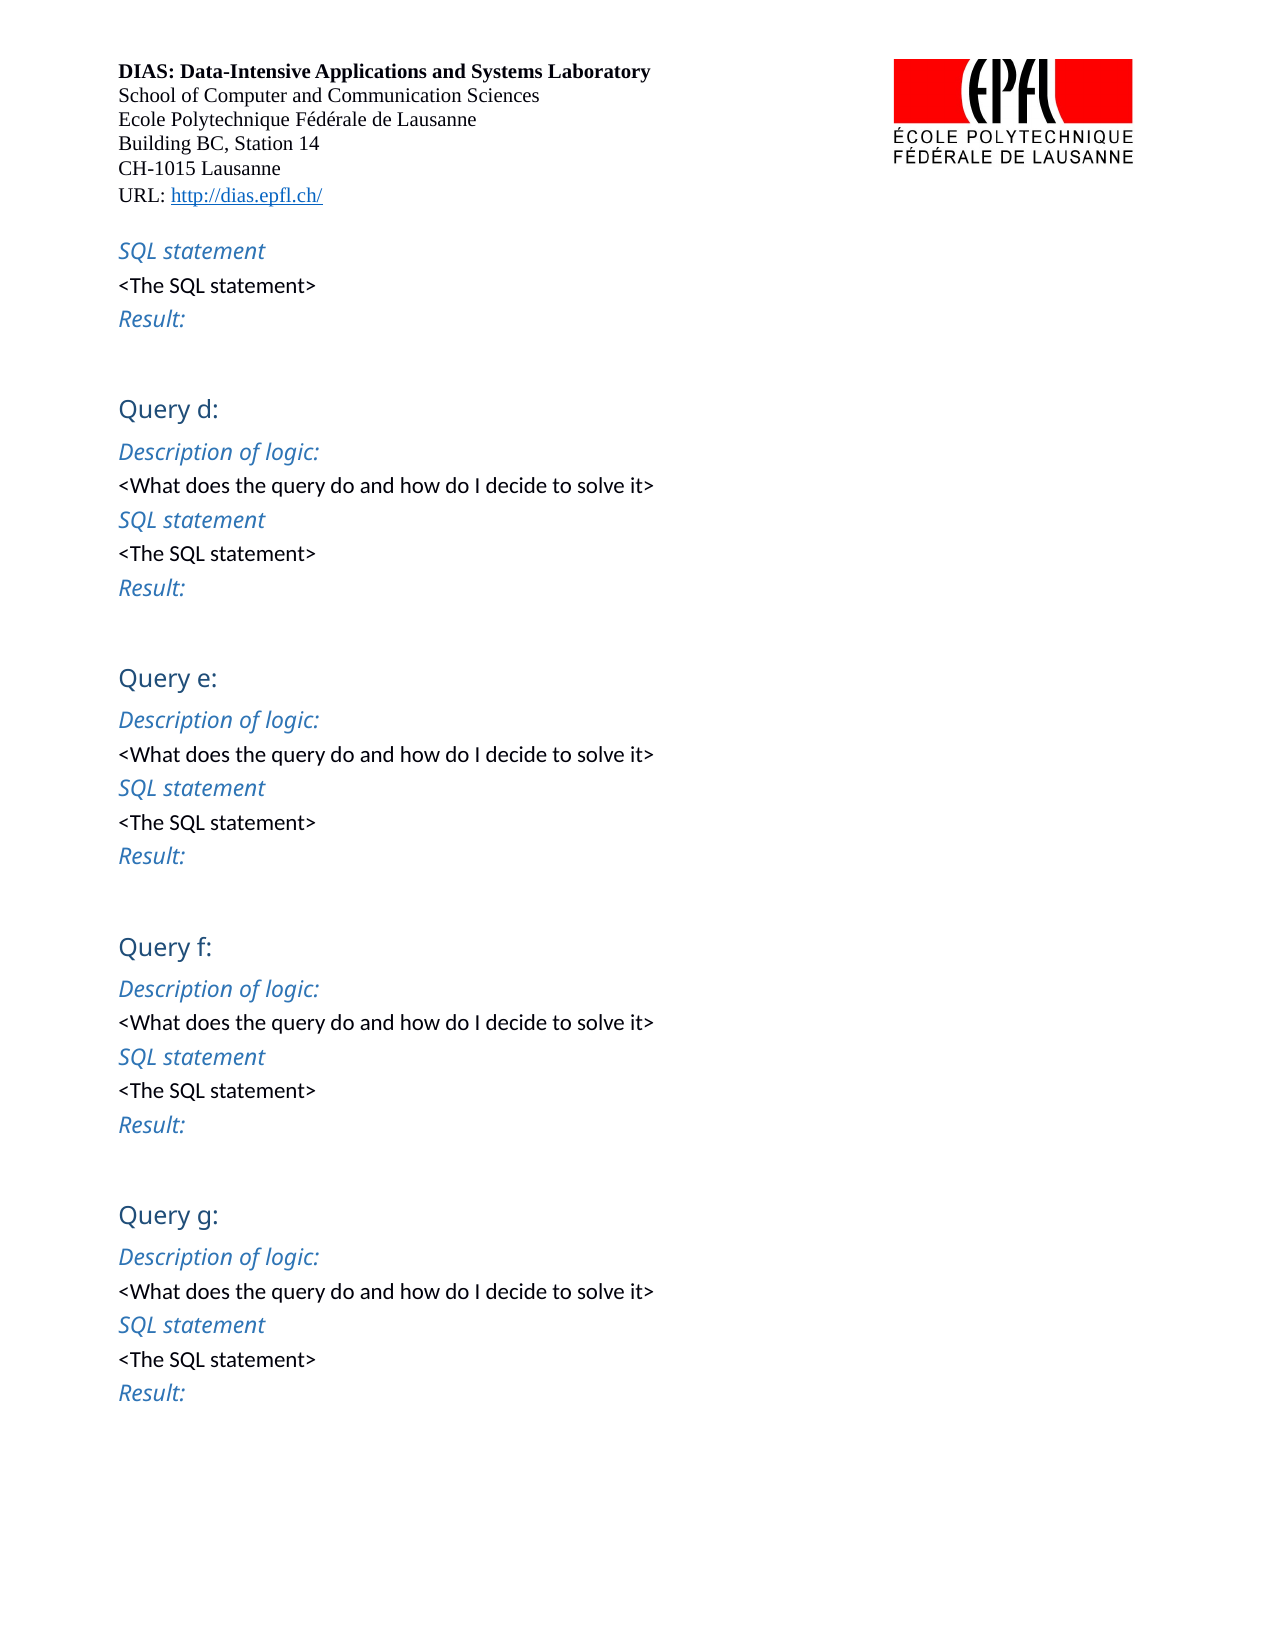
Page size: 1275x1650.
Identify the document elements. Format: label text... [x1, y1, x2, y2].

picture [893, 59, 1135, 167]
subtitle Description of logic: [118, 973, 1157, 1004]
subtitle Result: [118, 1377, 1157, 1409]
subtitle Result: [118, 840, 1157, 872]
subtitle Description of logic: [118, 436, 1157, 467]
text <The SQL statement> [118, 1077, 1157, 1105]
subtitle Query f: [118, 929, 1157, 963]
subtitle SQL statement [118, 235, 1157, 266]
text <What does the query do and how do I decide to solve it> [118, 1008, 1157, 1037]
subtitle SQL statement [118, 1041, 1157, 1072]
text <The SQL statement> [118, 808, 1157, 836]
text <The SQL statement> [118, 539, 1157, 568]
subtitle Description of logic: [118, 704, 1157, 735]
subtitle Description of logic: [118, 1241, 1157, 1272]
subtitle SQL statement [118, 772, 1157, 803]
text <The SQL statement> [118, 1345, 1157, 1373]
text <What does the query do and how do I decide to solve it> [118, 471, 1157, 499]
subtitle SQL statement [118, 504, 1157, 535]
subtitle Result: [118, 303, 1157, 334]
subtitle Result: [118, 572, 1157, 603]
text <The SQL statement> [118, 271, 1157, 299]
text <What does the query do and how do I decide to solve it> [118, 740, 1157, 768]
subtitle SQL statement [118, 1309, 1157, 1341]
subtitle Query d: [118, 392, 1157, 426]
subtitle Result: [118, 1109, 1157, 1140]
subtitle Query g: [118, 1198, 1157, 1232]
text <What does the query do and how do I decide to solve it> [118, 1277, 1157, 1305]
subtitle Query e: [118, 661, 1157, 695]
